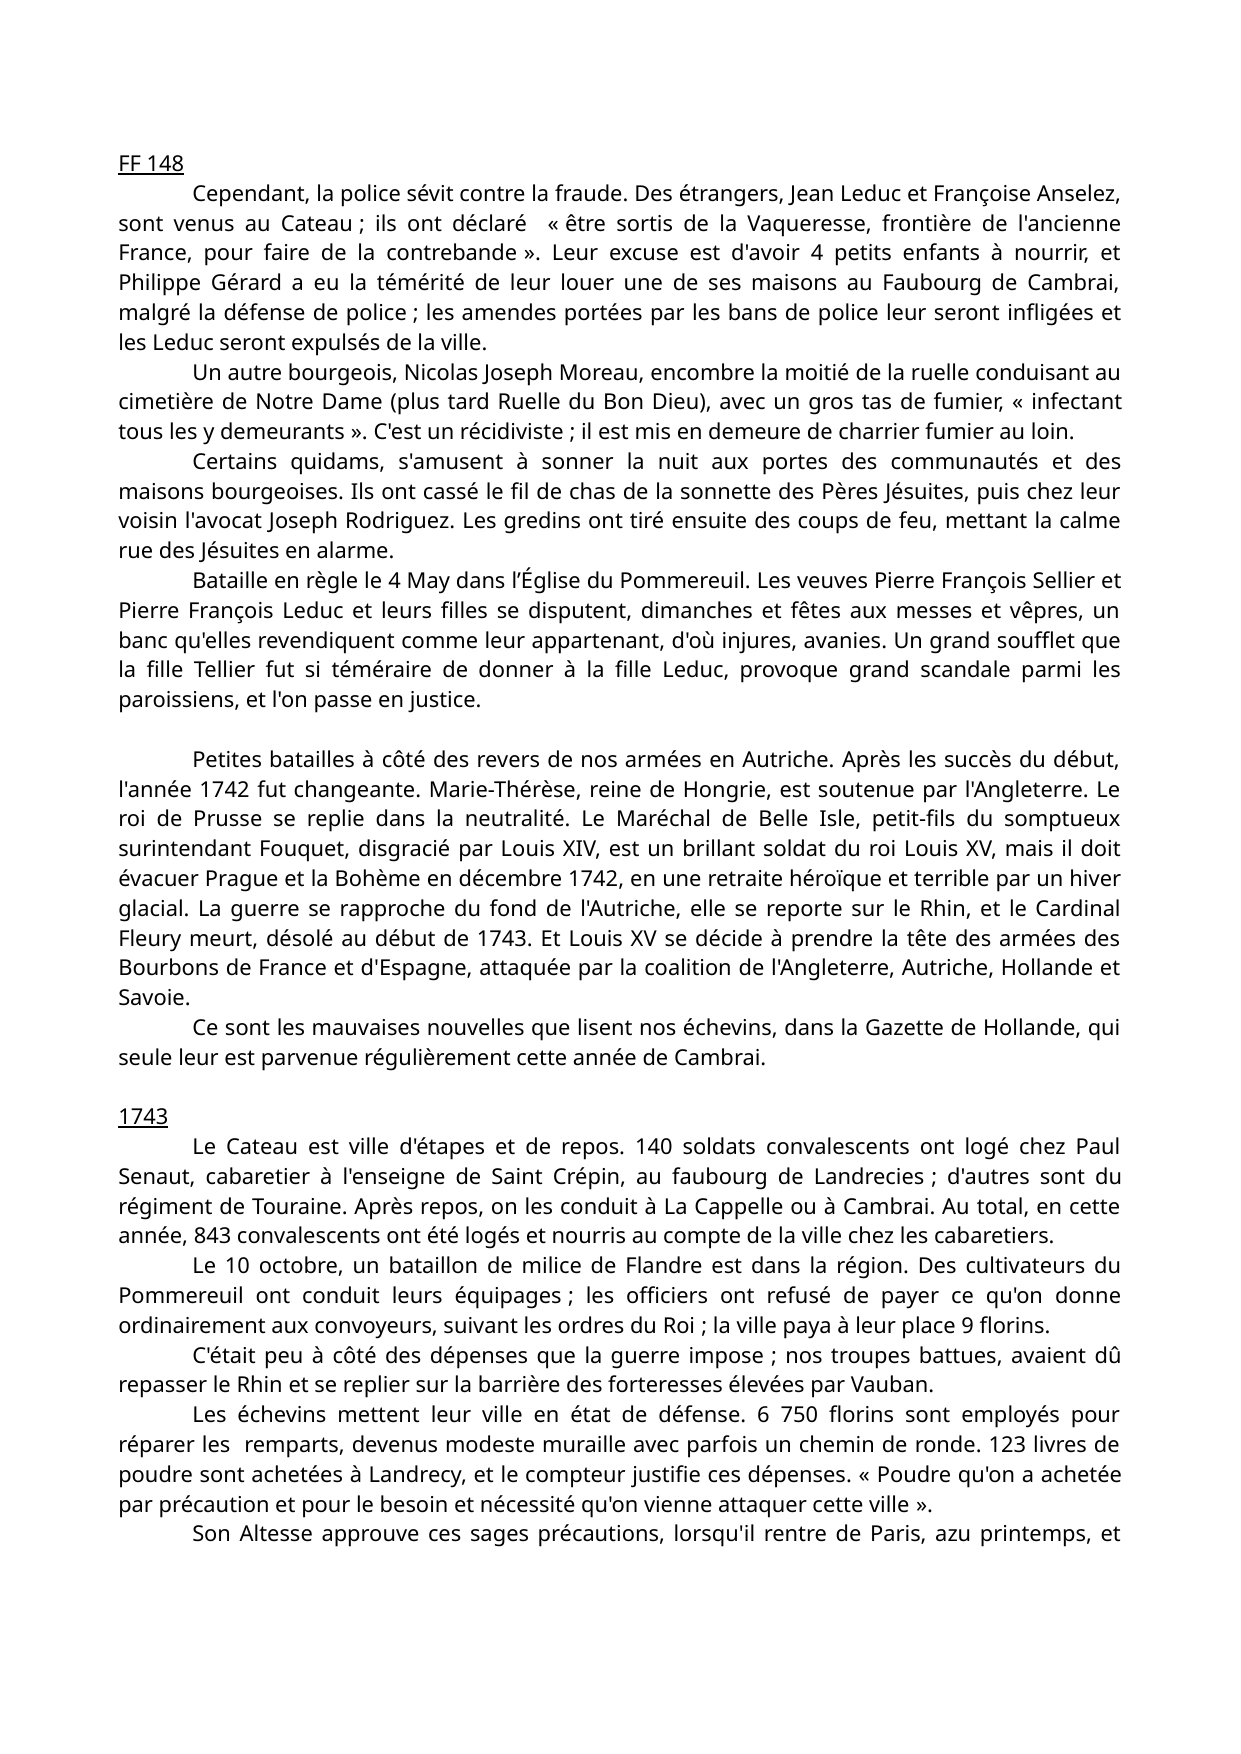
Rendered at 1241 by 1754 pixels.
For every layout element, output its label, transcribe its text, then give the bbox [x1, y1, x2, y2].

text Son Altesse approuve ces sages précautions, lorsqu'il rentre de Paris, azu printemps, et [118, 1518, 1122, 1548]
text 1743 [118, 1101, 1122, 1131]
text Petites batailles à côté des revers de nos armées en Autriche. Après les succès du début, l'année 1742 fut changeante. Marie-Thérèse, reine de Hongrie, est soutenue par l'Angleterre. Le roi de Prusse se replie dans la neutralité. Le Maréchal de Belle Isle, petit-fils du somptueux surintendant Fouquet, disgracié par Louis XIV, est un brillant soldat du roi Louis XV, mais il doit évacuer Prague et la Bohème en décembre 1742, en une retraite héroïque et terrible par un hiver glacial. La guerre se rapproche du fond de l'Autriche, elle se reporte sur le Rhin, et le Cardinal Fleury meurt, désolé au début de 1743. Et Louis XV se décide à prendre la tête des armées des Bourbons de France et d'Espagne, attaquée par la coalition de l'Angleterre, Autriche, Hollande et Savoie. [118, 744, 1122, 1012]
text Bataille en règle le 4 May dans l’Église du Pommereuil. Les veuves Pierre François Sellier et Pierre François Leduc et leurs filles se disputent, dimanches et fêtes aux messes et vêpres, un banc qu'elles revendiquent comme leur appartenant, d'où injures, avanies. Un grand soufflet que la fille Tellier fut si téméraire de donner à la fille Leduc, provoque grand scandale parmi les paroissiens, et l'on passe en justice. [118, 565, 1122, 714]
text Cependant, la police sévit contre la fraude. Des étrangers, Jean Leduc et Françoise Anselez, sont venus au Cateau ; ils ont déclaré « être sortis de la Vaqueresse, frontière de l'ancienne France, pour faire de la contrebande ». Leur excuse est d'avoir 4 petits enfants à nourrir, et Philippe Gérard a eu la témérité de leur louer une de ses maisons au Faubourg de Cambrai, malgré la défense de police ; les amendes portées par les bans de police leur seront infligées et les Leduc seront expulsés de la ville. [118, 178, 1122, 356]
text Le 10 octobre, un bataillon de milice de Flandre est dans la région. Des cultivateurs du Pommereuil ont conduit leurs équipages ; les officiers ont refusé de payer ce qu'on donne ordinairement aux convoyeurs, suivant les ordres du Roi ; la ville paya à leur place 9 florins. [118, 1250, 1122, 1339]
text FF 148 [118, 148, 1122, 178]
text Un autre bourgeois, Nicolas Joseph Moreau, encombre la moitié de la ruelle conduisant au cimetière de Notre Dame (plus tard Ruelle du Bon Dieu), avec un gros tas de fumier, « infectant tous les y demeurants ». C'est un récidiviste ; il est mis en demeure de charrier fumier au loin. [118, 356, 1122, 446]
text C'était peu à côté des dépenses que la guerre impose ; nos troupes battues, avaient dû repasser le Rhin et se replier sur la barrière des forteresses élevées par Vauban. [118, 1339, 1122, 1399]
text Le Cateau est ville d'étapes et de repos. 140 soldats convalescents ont logé chez Paul Senaut, cabaretier à l'enseigne de Saint Crépin, au faubourg de Landrecies ; d'autres sont du régiment de Touraine. Après repos, on les conduit à La Cappelle ou à Cambrai. Au total, en cette année, 843 convalescents ont été logés et nourris au compte de la ville chez les cabaretiers. [118, 1131, 1122, 1250]
text Certains quidams, s'amusent à sonner la nuit aux portes des communautés et des maisons bourgeoises. Ils ont cassé le fil de chas de la sonnette des Pères Jésuites, puis chez leur voisin l'avocat Joseph Rodriguez. Les gredins ont tiré ensuite des coups de feu, mettant la calme rue des Jésuites en alarme. [118, 446, 1122, 565]
text Ce sont les mauvaises nouvelles que lisent nos échevins, dans la Gazette de Hollande, qui seule leur est parvenue régulièrement cette année de Cambrai. [118, 1012, 1122, 1071]
text Les échevins mettent leur ville en état de défense. 6 750 florins sont employés pour réparer les remparts, devenus modeste muraille avec parfois un chemin de ronde. 123 livres de poudre sont achetées à Landrecy, et le compteur justifie ces dépenses. « Poudre qu'on a achetée par précaution et pour le besoin et nécessité qu'on vienne attaquer cette ville ». [118, 1399, 1122, 1518]
